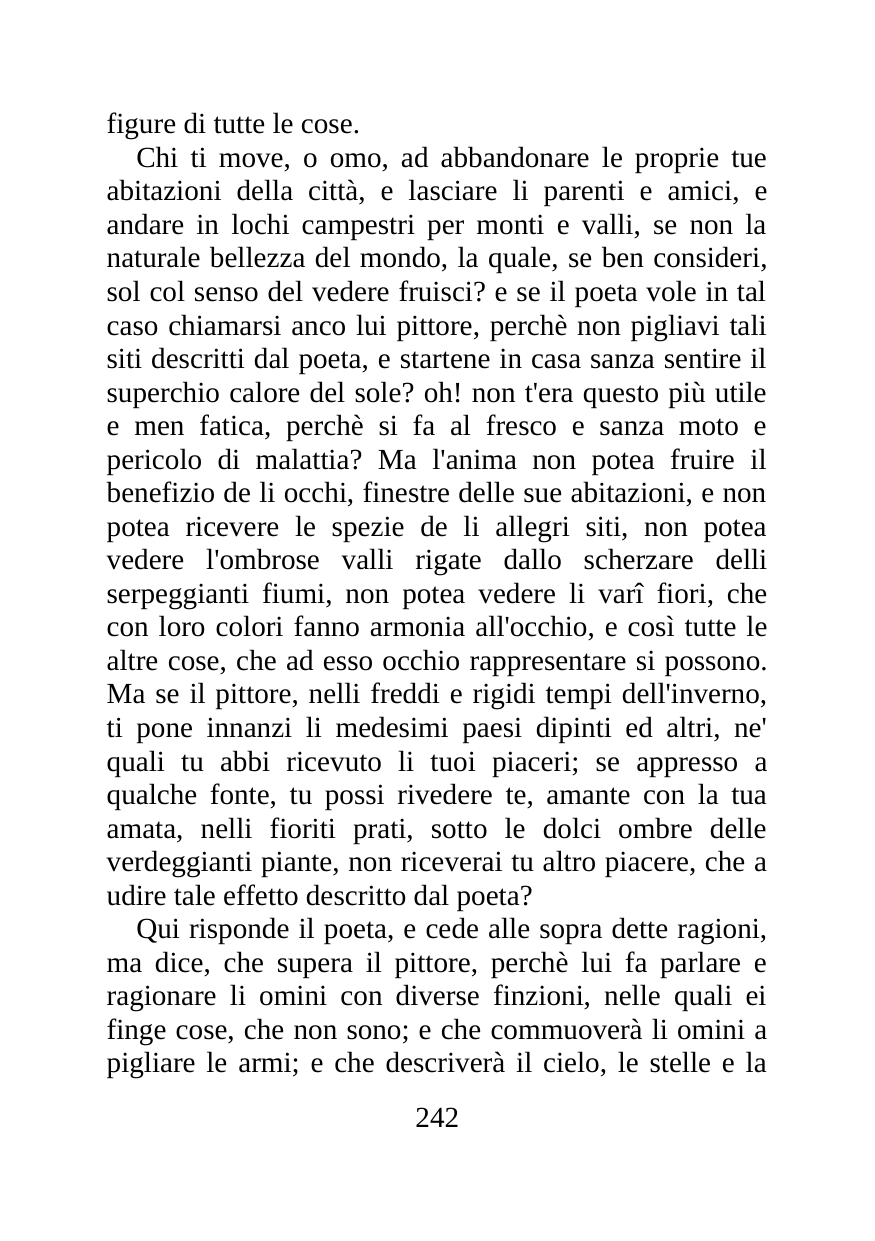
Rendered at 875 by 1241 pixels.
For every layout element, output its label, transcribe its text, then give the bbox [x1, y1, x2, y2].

text figure di tutte le cose. [106, 106, 768, 140]
text Chi ti move, o omo, ad abbandonare le proprie tue abitazioni della città, e lasciare li parenti e amici, e andare in lochi campestri per monti e valli, se non la naturale bellezza del mondo, la quale, se ben consideri, sol col senso del vedere fruisci? e se il poeta vole in tal caso chiamarsi anco lui pittore, perchè non pigliavi tali siti descritti dal poeta, e startene in casa sanza sentire il superchio calore del sole? oh! non t'era questo più utile e men fatica, perchè si fa al fresco e sanza moto e pericolo di malattia? Ma l'anima non potea fruire il benefizio de li occhi, finestre delle sue abitazioni, e non potea ricevere le spezie de li allegri siti, non potea vedere l'ombrose valli rigate dallo scherzare delli serpeggianti fiumi, non potea vedere li varî fiori, che con loro colori fanno armonia all'occhio, e così tutte le altre cose, che ad esso occhio rappresentare si possono. Ma se il pittore, nelli freddi e rigidi tempi dell'inverno, ti pone innanzi li medesimi paesi dipinti ed altri, ne' quali tu abbi ricevuto li tuoi piaceri; se appresso a qualche fonte, tu possi rivedere te, amante con la tua amata, nelli fioriti prati, sotto le dolci ombre delle verdeggianti piante, non riceverai tu altro piacere, che a udire tale effetto descritto dal poeta? [106, 140, 768, 911]
text Qui risponde il poeta, e cede alle sopra dette ragioni, ma dice, che supera il pittore, perchè lui fa parlare e ragionare li omini con diverse finzioni, nelle quali ei finge cose, che non sono; e che commuoverà li omini a pigliare le armi; e che descriverà il cielo, le stelle e la [106, 911, 768, 1079]
